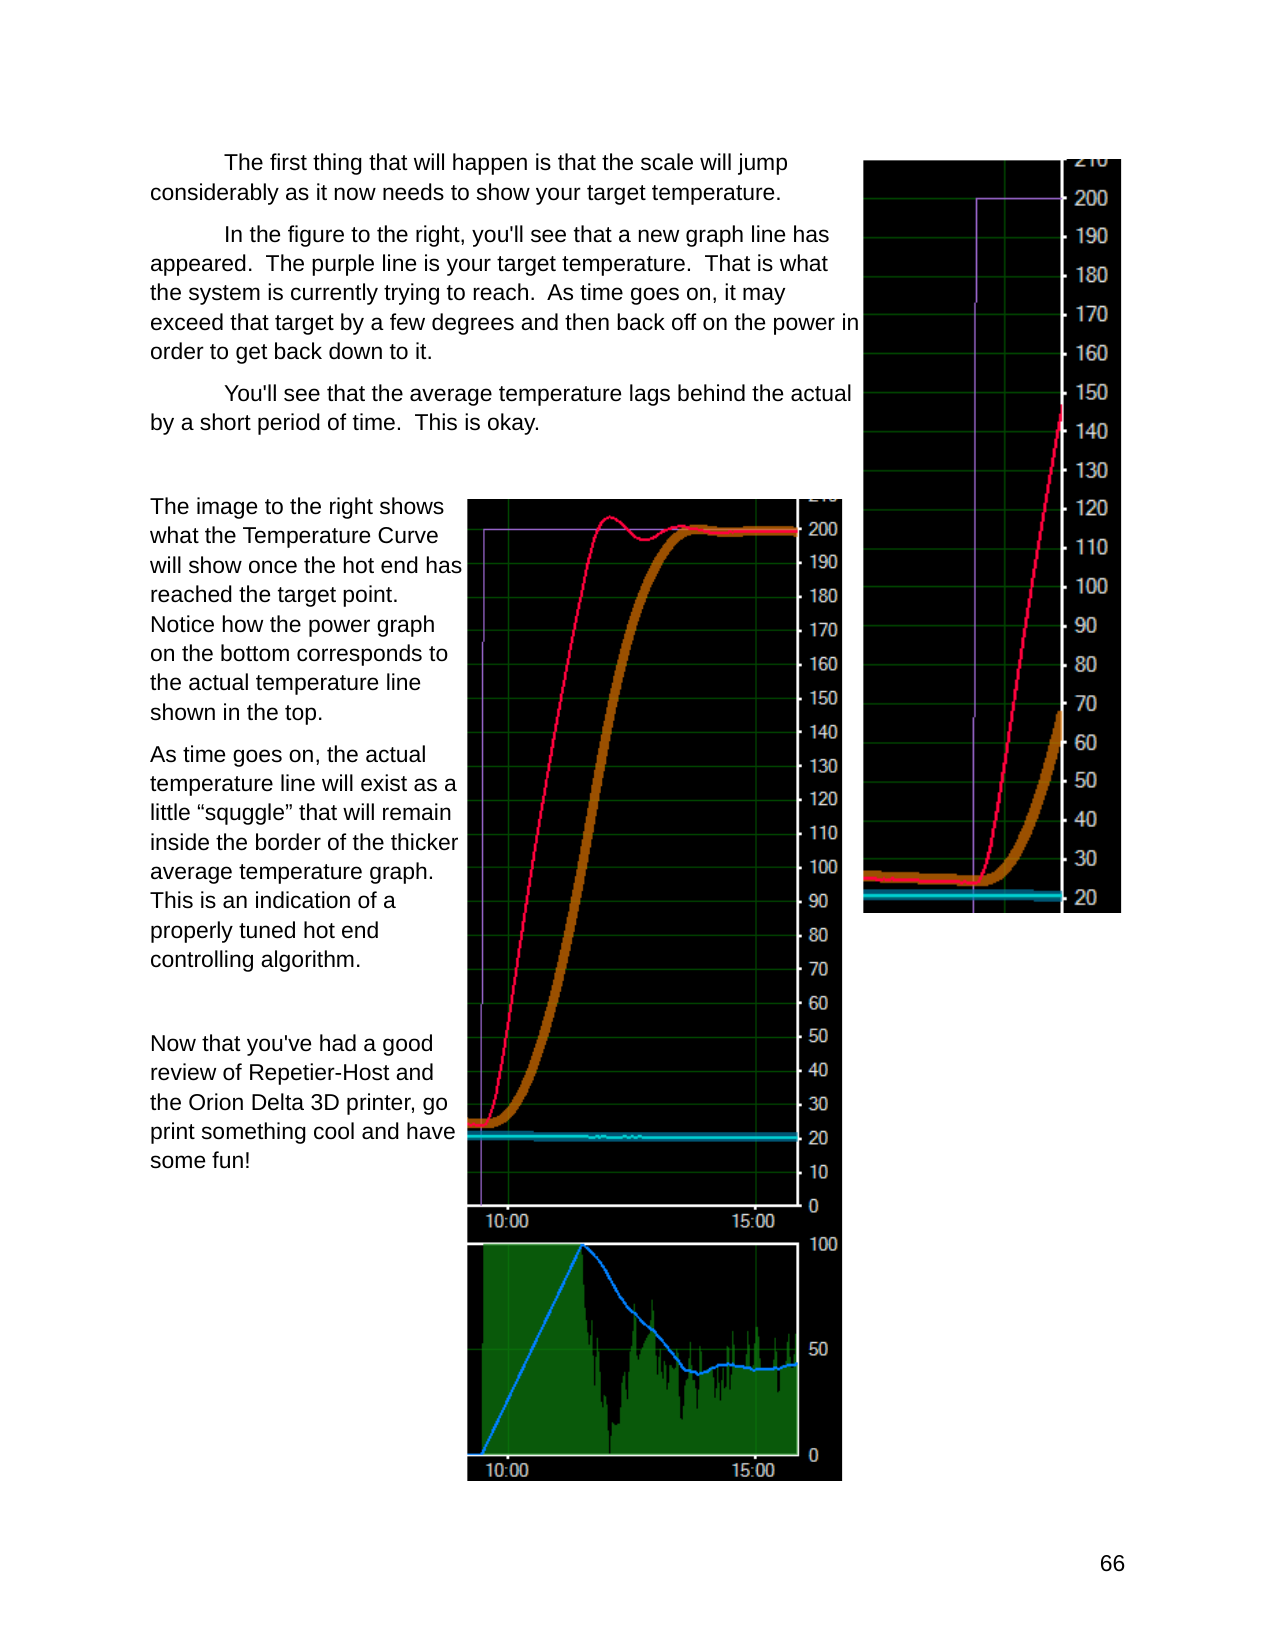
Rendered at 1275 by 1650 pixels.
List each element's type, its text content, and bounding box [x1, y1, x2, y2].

text In the figure to the right, you'll see that a new graph line has appeared. The purple line is your target temperature. That is what the system is currently trying to reach. As time goes on, it may exceed that target by a few degrees and then back off on the power in order to get back down to it. [150, 221, 863, 364]
text The first thing that will happen is that the scale will jump considerably as it now needs to show your target temperature. [150, 150, 1125, 205]
text The image to the right shows what the Temperature Curve will show once the hot end has reached the target point. Notice how the power graph on the bottom corresponds to the actual temperature line shown in the top. [150, 494, 863, 725]
text [843, 741, 1125, 972]
text You'll see that the average temperature lags behind the actual by a short period of time. This is okay. [150, 381, 863, 436]
text Now that you've had a good review of Repetier-Host and the Orion Delta 3D printer, go print something cool and have some fun! [150, 1031, 467, 1174]
picture [863, 159, 1122, 913]
text As time goes on, the actual temperature line will exist as a little “squggle” that will remain inside the border of the thicker average temperature graph. This is an indication of a properly tuned hot end controlling algorithm. [150, 741, 467, 972]
text [843, 1031, 1125, 1174]
picture [467, 499, 843, 1481]
